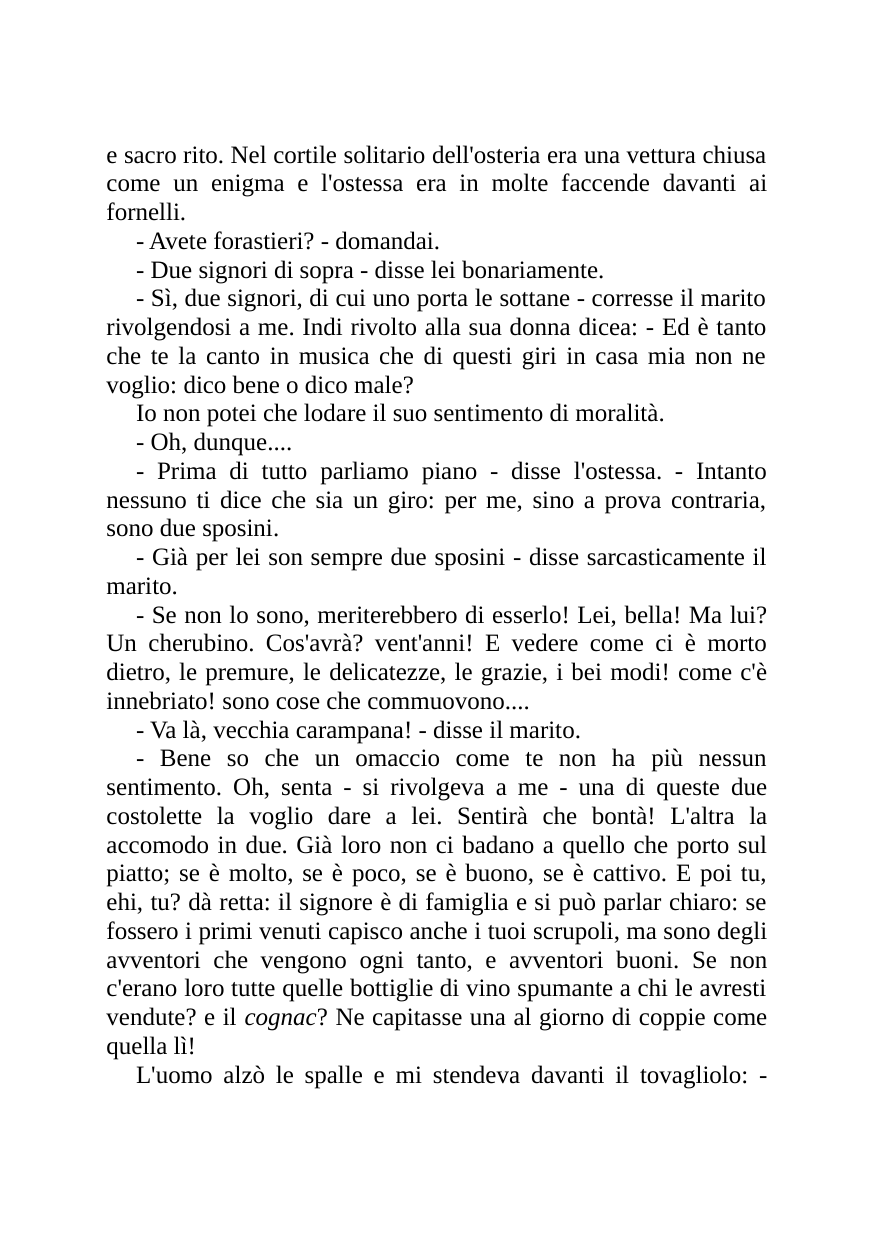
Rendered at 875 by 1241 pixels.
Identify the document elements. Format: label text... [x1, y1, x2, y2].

text - Già per lei son sempre due sposini - disse sarcasticamente il marito. [106, 542, 768, 600]
text - Va là, vecchia carampana! - disse il marito. [106, 715, 768, 743]
text - Sì, due signori, di cui uno porta le sottane - corresse il marito rivolgendosi a me. Indi rivolto alla sua donna dicea: - Ed è tanto che te la canto in musica che di questi giri in casa mia non ne voglio: dico bene o dico male? [106, 283, 768, 398]
text - Due signori di sopra - disse lei bonariamente. [106, 255, 768, 283]
text - Se non lo sono, meriterebbero di esserlo! Lei, bella! Ma lui? Un cherubino. Cos'avrà? vent'anni! E vedere come ci è morto dietro, le premure, le delicatezze, le grazie, i bei modi! come c'è innebriato! sono cose che commuovono.... [106, 600, 768, 715]
text - Prima di tutto parliamo piano - disse l'ostessa. - Intanto nessuno ti dice che sia un giro: per me, sino a prova contraria, sono due sposini. [106, 456, 768, 542]
text Io non potei che lodare il suo sentimento di moralità. [106, 398, 768, 427]
text - Bene so che un omaccio come te non ha più nessun sentimento. Oh, senta - si rivolgeva a me - una di queste due costolette la voglio dare a lei. Sentirà che bontà! L'altra la accomodo in due. Già loro non ci badano a quello che porto sul piatto; se è molto, se è poco, se è buono, se è cattivo. E poi tu, ehi, tu? dà retta: il signore è di famiglia e si può parlar chiaro: se fossero i primi venuti capisco anche i tuoi scrupoli, ma sono degli avventori che vengono ogni tanto, e avventori buoni. Se non c'erano loro tutte quelle bottiglie di vino spumante a chi le avresti vendute? e il cognac? Ne capitasse una al giorno di coppie come quella lì! [106, 743, 768, 1060]
text L'uomo alzò le spalle e mi stendeva davanti il tovagliolo: [106, 1060, 768, 1088]
text e sacro rito. Nel cortile solitario dell'osteria era una vettura chiusa come un enigma e l'ostessa era in molte faccende davanti ai fornelli. [106, 140, 768, 226]
text - Avete forastieri? - domandai. [106, 226, 768, 255]
text - Oh, dunque.... [106, 427, 768, 456]
